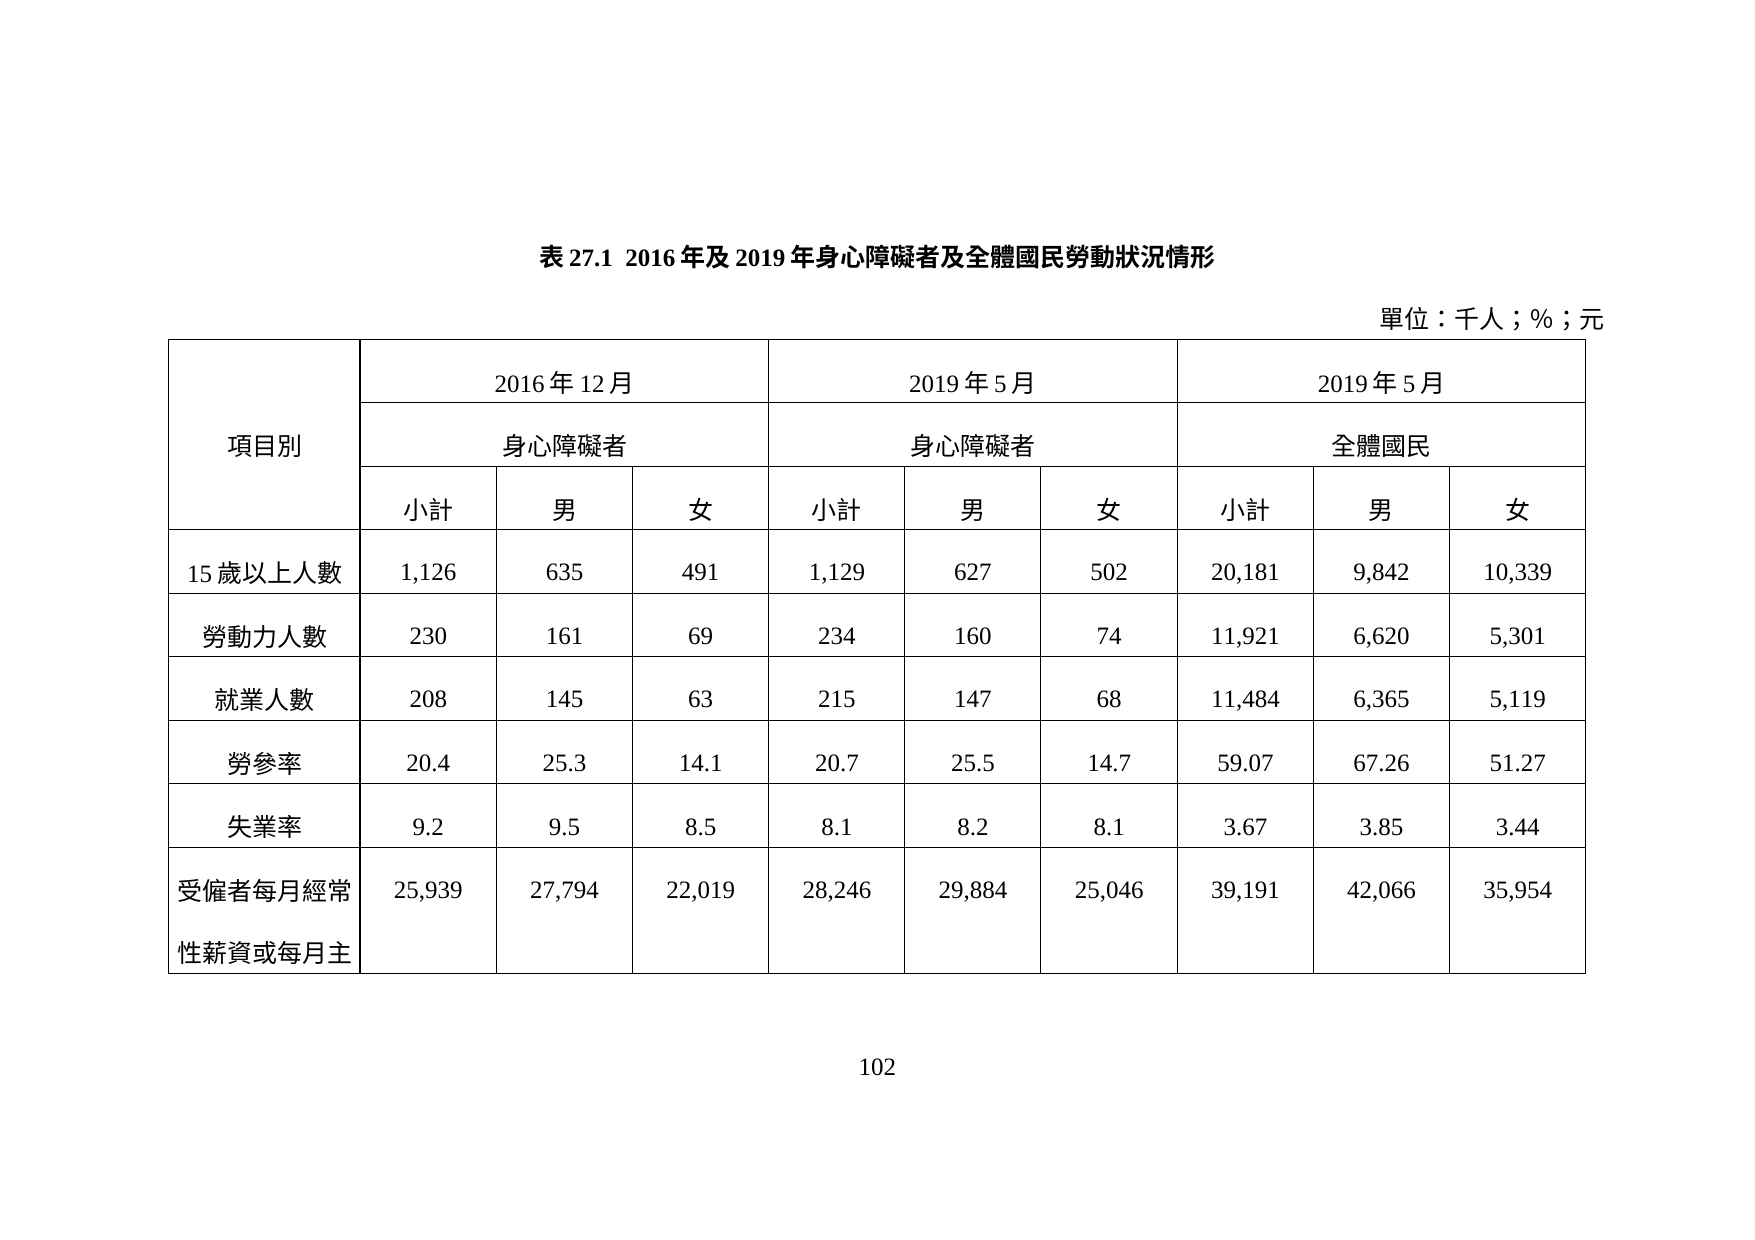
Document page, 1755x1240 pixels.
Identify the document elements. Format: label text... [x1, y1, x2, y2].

table_cell 9.2 [361, 784, 496, 847]
table_cell 74 [1041, 594, 1177, 656]
table_cell 6,365 [1314, 657, 1449, 720]
table_cell 8.1 [769, 784, 904, 847]
table_cell 失業率 [169, 784, 359, 847]
table_cell 160 [905, 594, 1040, 656]
text 單位：千人；％；元 [150, 276, 1604, 338]
table_cell 10,339 [1450, 530, 1585, 593]
table_cell 635 [497, 530, 632, 593]
table_cell 29,884 [905, 848, 1040, 973]
table_cell 男 [1314, 467, 1449, 529]
table_cell 51.27 [1450, 721, 1585, 783]
table_cell 25,939 [361, 848, 496, 973]
table_cell 小計 [1178, 467, 1313, 529]
table_cell 男 [497, 467, 632, 529]
table_cell 11,921 [1178, 594, 1313, 656]
table_cell 25.5 [905, 721, 1040, 783]
table_cell 22,019 [633, 848, 768, 973]
table_cell 3.44 [1450, 784, 1585, 847]
table_cell 14.1 [633, 721, 768, 783]
table_cell 受僱者每月經常性薪資或每月主 [169, 848, 359, 973]
table_cell 14.7 [1041, 721, 1177, 783]
table_cell 230 [361, 594, 496, 656]
table_cell 35,954 [1450, 848, 1585, 973]
table_cell 39,191 [1178, 848, 1313, 973]
table_cell 8.1 [1041, 784, 1177, 847]
table_cell 627 [905, 530, 1040, 593]
table_cell 全體國民 [1178, 403, 1585, 466]
table_cell 147 [905, 657, 1040, 720]
table_cell 1,129 [769, 530, 904, 593]
table_cell 28,246 [769, 848, 904, 973]
subtitle 表27.1 2016年及2019年身心障礙者及全體國民勞動狀況情形 [150, 213, 1604, 276]
table_cell 25.3 [497, 721, 632, 783]
table_cell 8.5 [633, 784, 768, 847]
table_header 2019年5月 [769, 340, 1177, 402]
table_cell 5,119 [1450, 657, 1585, 720]
table_cell 502 [1041, 530, 1177, 593]
table_cell 勞動力人數 [169, 594, 359, 656]
table_cell 5,301 [1450, 594, 1585, 656]
table_cell 9,842 [1314, 530, 1449, 593]
table_cell 59.07 [1178, 721, 1313, 783]
table_header 項目別 [169, 340, 359, 529]
table_cell 勞參率 [169, 721, 359, 783]
table_cell 小計 [769, 467, 904, 529]
table_cell 6,620 [1314, 594, 1449, 656]
table_cell 男 [905, 467, 1040, 529]
table_cell 3.85 [1314, 784, 1449, 847]
table_cell 小計 [361, 467, 496, 529]
table_cell 63 [633, 657, 768, 720]
table_cell 就業人數 [169, 657, 359, 720]
table_cell 67.26 [1314, 721, 1449, 783]
table_cell 身心障礙者 [769, 403, 1177, 466]
table_cell 3.67 [1178, 784, 1313, 847]
table_cell 9.5 [497, 784, 632, 847]
table_cell 女 [1450, 467, 1585, 529]
table_cell 20.7 [769, 721, 904, 783]
table_cell 25,046 [1041, 848, 1177, 973]
table_header 2019年5月 [1178, 340, 1585, 402]
table_cell 身心障礙者 [361, 403, 768, 466]
table_cell 215 [769, 657, 904, 720]
table_cell 11,484 [1178, 657, 1313, 720]
table_cell 27,794 [497, 848, 632, 973]
table_cell 15歲以上人數 [169, 530, 359, 593]
table_header 2016年12月 [361, 340, 768, 402]
table_cell 20.4 [361, 721, 496, 783]
table_cell 42,066 [1314, 848, 1449, 973]
table_cell 208 [361, 657, 496, 720]
table_cell 20,181 [1178, 530, 1313, 593]
table_cell 女 [633, 467, 768, 529]
table_cell 234 [769, 594, 904, 656]
table_cell 161 [497, 594, 632, 656]
table_cell 68 [1041, 657, 1177, 720]
table_cell 女 [1041, 467, 1177, 529]
table_cell 69 [633, 594, 768, 656]
table_cell 491 [633, 530, 768, 593]
table_cell 8.2 [905, 784, 1040, 847]
table_cell 145 [497, 657, 632, 720]
table_cell 1,126 [361, 530, 496, 593]
